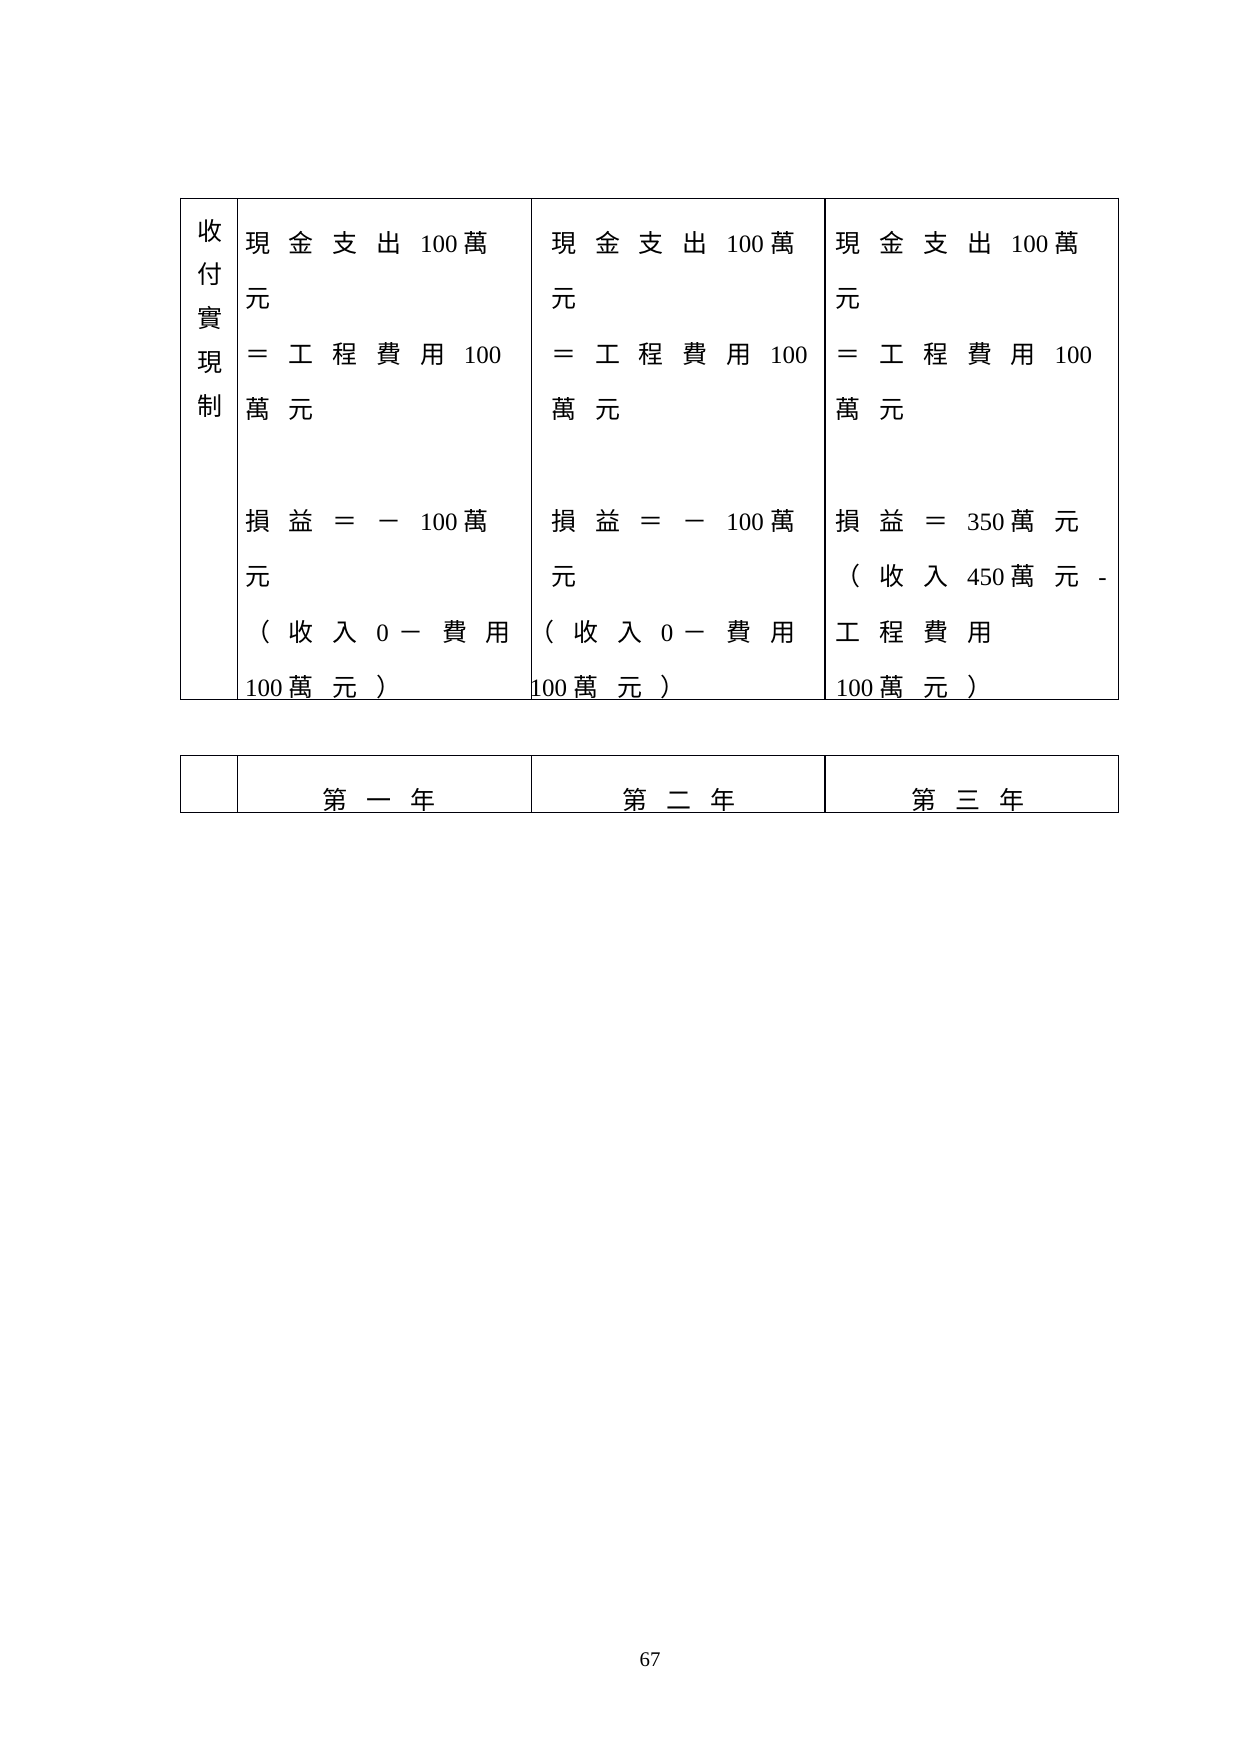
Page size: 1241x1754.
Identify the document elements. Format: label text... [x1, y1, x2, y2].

table_cell 現金支出100萬元 ＝工程費用100萬元 損益＝－100萬元 （收入0－費用100萬元） [238, 199, 531, 698]
table_header [181, 756, 237, 812]
table_cell 現金支出100萬元 ＝工程費用100萬元 損益＝－100萬元 （收入0－費用100萬元） [532, 199, 824, 698]
table_cell 收付實現制 [181, 199, 237, 698]
table_header 第二年 [532, 756, 824, 812]
table_header 第三年 [826, 756, 1118, 812]
table_cell 現金支出100萬元 ＝工程費用100萬元 損益＝350萬元 （收入450萬元-工程費用 100萬元） [826, 199, 1118, 698]
table_header 第一年 [238, 756, 531, 812]
